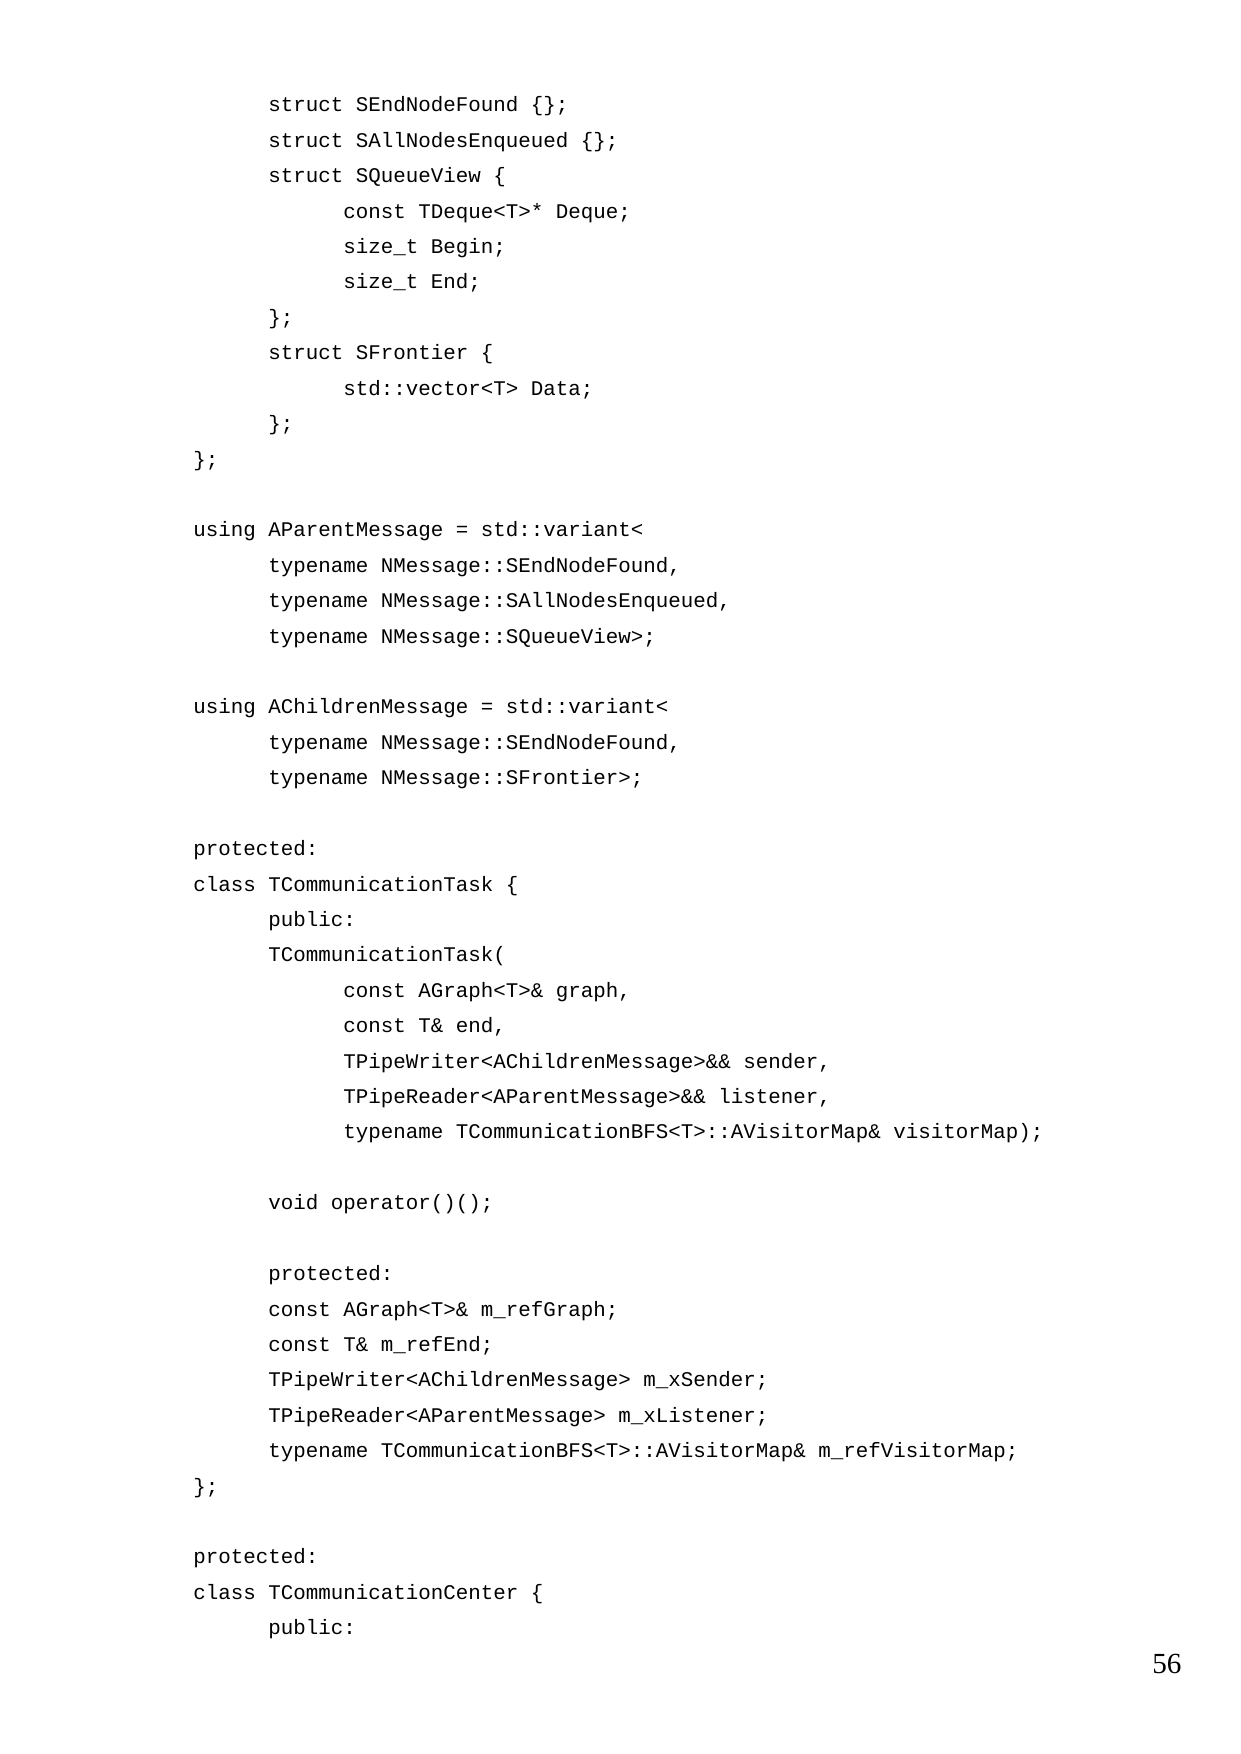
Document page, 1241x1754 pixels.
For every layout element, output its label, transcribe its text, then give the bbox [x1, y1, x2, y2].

text const T& m_refEnd; [118, 1334, 1181, 1358]
text TPipeReader<AParentMessage>&& listener, [118, 1086, 1181, 1110]
text public: [118, 1617, 1181, 1641]
text class TCommunicationTask { [118, 874, 1181, 897]
text using AParentMessage = std::variant< [118, 519, 1181, 543]
text protected: [118, 1547, 1181, 1570]
text TPipeWriter<AChildrenMessage>&& sender, [118, 1051, 1181, 1074]
text size_t End; [118, 272, 1181, 295]
text typename NMessage::SFrontier>; [118, 767, 1181, 791]
text }; [118, 1476, 1181, 1499]
text size_t Begin; [118, 236, 1181, 260]
text struct SQueueView { [118, 165, 1181, 189]
text typename NMessage::SQueueView>; [118, 626, 1181, 649]
text class TCommunicationCenter { [118, 1582, 1181, 1606]
text TPipeReader<AParentMessage> m_xListener; [118, 1405, 1181, 1428]
text }; [118, 449, 1181, 472]
text using AChildrenMessage = std::variant< [118, 697, 1181, 720]
text void operator()(); [118, 1192, 1181, 1216]
text typename TCommunicationBFS<T>::AVisitorMap& visitorMap); [118, 1122, 1181, 1145]
text struct SAllNodesEnqueued {}; [118, 130, 1181, 153]
text }; [118, 307, 1181, 331]
text typename NMessage::SEndNodeFound, [118, 732, 1181, 756]
text typename TCommunicationBFS<T>::AVisitorMap& m_refVisitorMap; [118, 1440, 1181, 1464]
text typename NMessage::SEndNodeFound, [118, 555, 1181, 578]
text }; [118, 413, 1181, 437]
text TCommunicationTask( [118, 944, 1181, 968]
text const AGraph<T>& m_refGraph; [118, 1299, 1181, 1322]
text protected: [118, 1263, 1181, 1287]
text struct SEndNodeFound {}; [118, 94, 1181, 118]
text typename NMessage::SAllNodesEnqueued, [118, 590, 1181, 614]
text TPipeWriter<AChildrenMessage> m_xSender; [118, 1369, 1181, 1393]
text public: [118, 909, 1181, 933]
text const AGraph<T>& graph, [118, 980, 1181, 1003]
text std::vector<T> Data; [118, 378, 1181, 401]
text protected: [118, 838, 1181, 862]
text struct SFrontier { [118, 342, 1181, 366]
text const TDeque<T>* Deque; [118, 201, 1181, 224]
text const T& end, [118, 1015, 1181, 1039]
